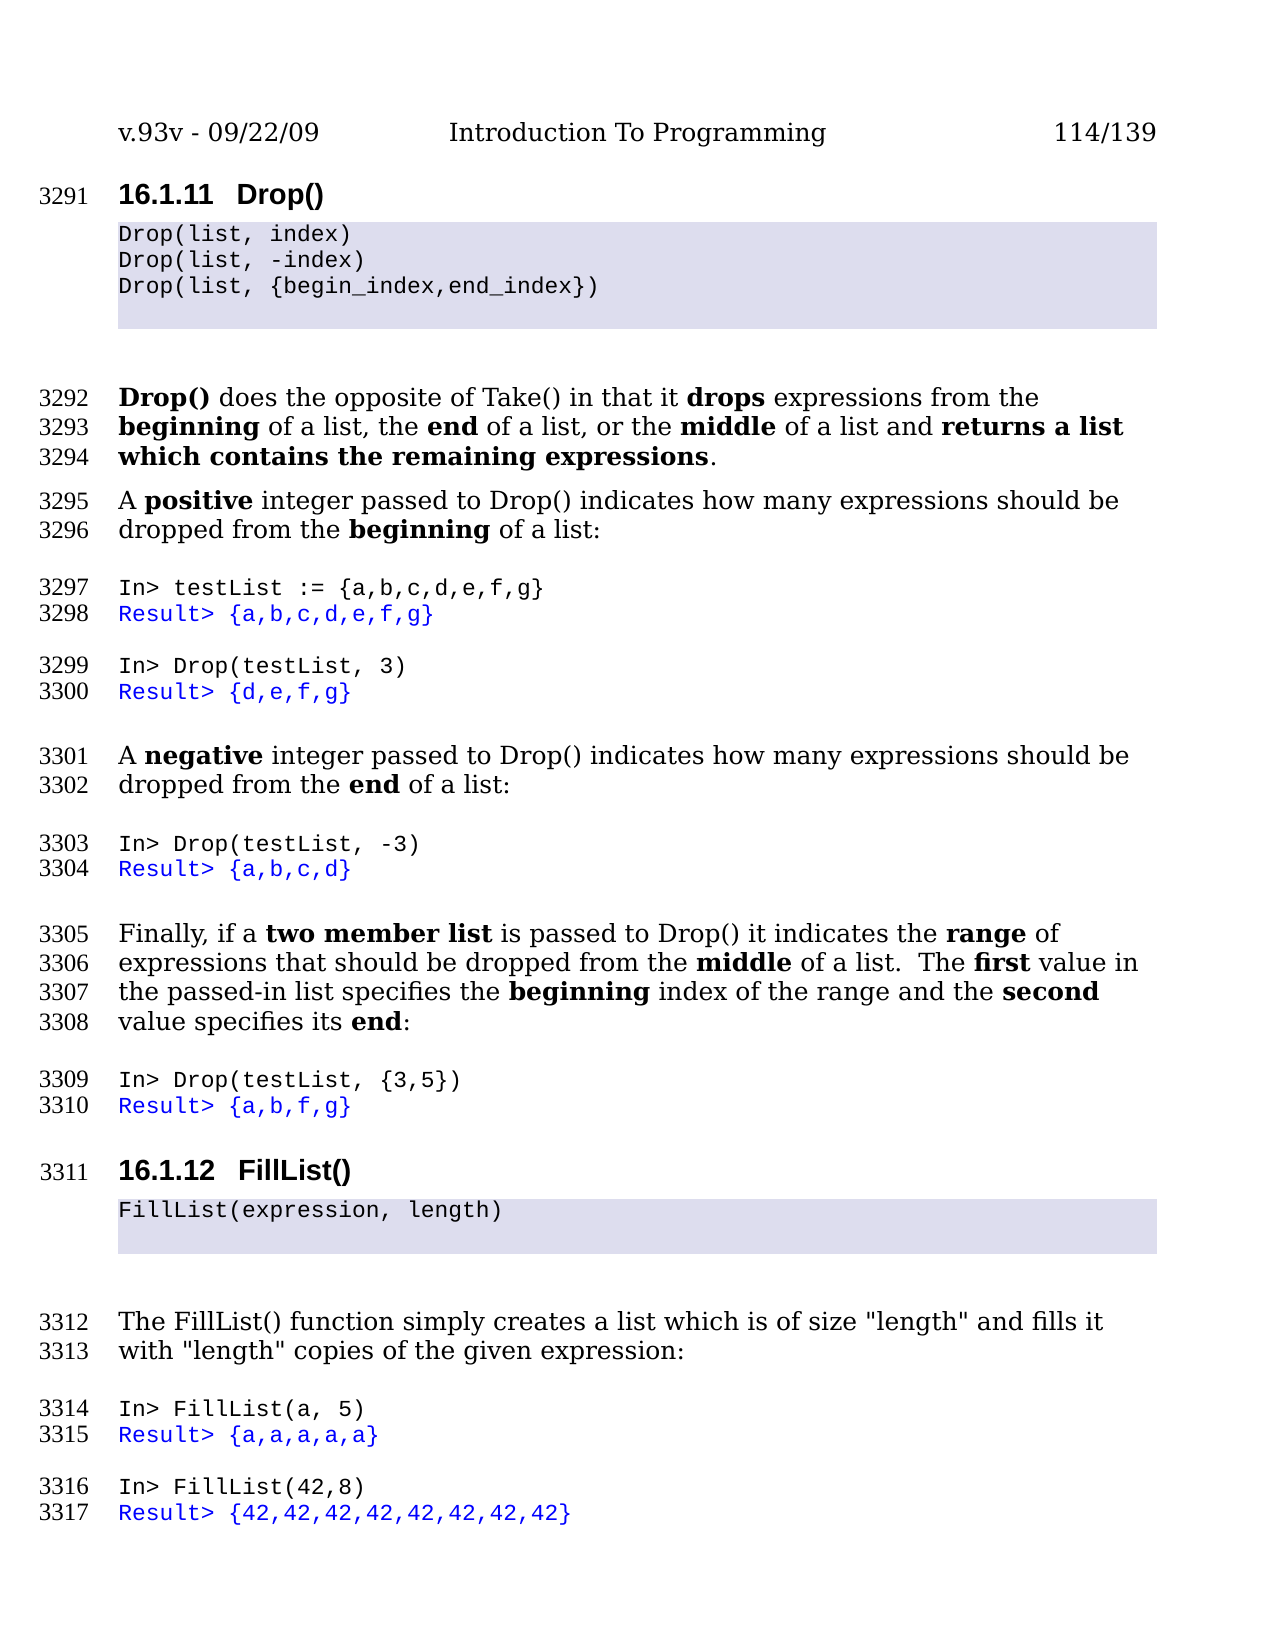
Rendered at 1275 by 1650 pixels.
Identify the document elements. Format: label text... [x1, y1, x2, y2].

text Drop() does the opposite of Take() in that it drops expressions from the beginning of a list, the end of a list, or the middle of a list and returns a list which contains the remaining expressions. [118, 383, 1157, 471]
text Finally, if a two member list is passed to Drop() it indicates the range of expressions that should be dropped from the middle of a list. The first value in the passed-in list specifies the beginning index of the range and the second value specifies its end: [118, 919, 1157, 1036]
text In> testList := {a,b,c,d,e,f,g} [118, 577, 1157, 602]
text Result> {a,a,a,a,a} [118, 1423, 1157, 1449]
subtitle FillList() [118, 1153, 1157, 1187]
text A negative integer passed to Drop() indicates how many expressions should be dropped from the end of a list: [118, 741, 1157, 800]
table_header Drop(list, index) Drop(list, -index) Drop(list, {begin_index,end_index}) [118, 222, 1157, 329]
text A positive integer passed to Drop() indicates how many expressions should be dropped from the beginning of a list: [118, 486, 1157, 544]
text In> Drop(testList, 3) [118, 654, 1157, 680]
text In> Drop(testList, {3,5}) [118, 1068, 1157, 1094]
text In> FillList(a, 5) [118, 1397, 1157, 1423]
text Result> {a,b,c,d,e,f,g} [118, 602, 1157, 628]
text The FillList() function simply creates a list which is of size "length" and fills it with "length" copies of the given expression: [118, 1307, 1157, 1365]
text Result> {a,b,c,d} [118, 858, 1157, 884]
subtitle Drop() [118, 177, 1157, 210]
text Result> {a,b,f,g} [118, 1094, 1157, 1120]
text In> Drop(testList, -3) [118, 832, 1157, 858]
text In> FillList(42,8) [118, 1475, 1157, 1501]
table_header FillList(expression, length) [118, 1199, 1157, 1254]
text Result> {42,42,42,42,42,42,42,42} [118, 1501, 1157, 1527]
text Result> {d,e,f,g} [118, 680, 1157, 706]
